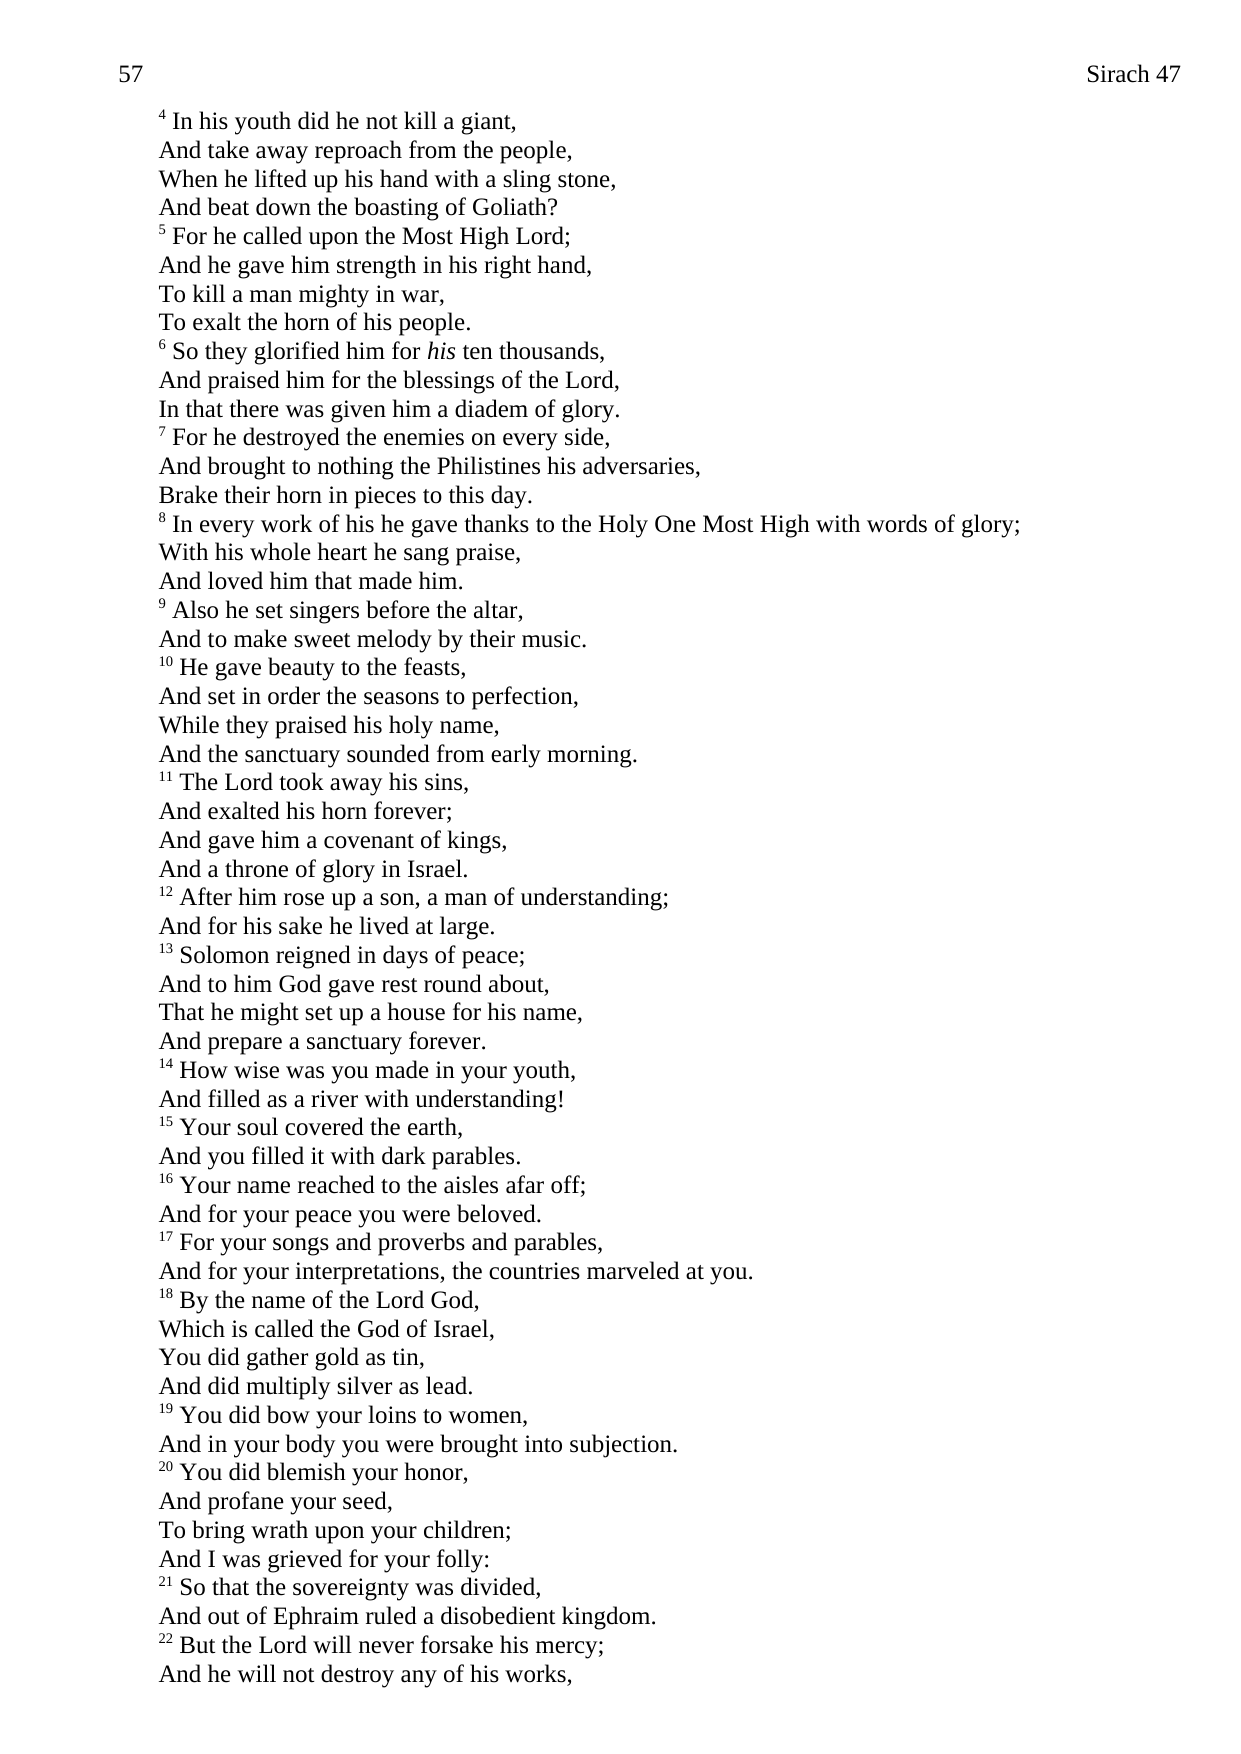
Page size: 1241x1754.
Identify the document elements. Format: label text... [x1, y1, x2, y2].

text And for your peace you were beloved. [158, 1199, 1181, 1227]
text 17 For your songs and proverbs and parables, [158, 1227, 1181, 1256]
text 11 The Lord took away his sins, [158, 767, 1181, 796]
text And take away reproach from the people, [158, 135, 1181, 164]
text 6 So they glorified him for his ten thousands, [158, 336, 1181, 365]
text To kill a man mighty in war, [158, 279, 1181, 307]
text And to him God gave rest round about, [158, 969, 1181, 997]
text 16 Your name reached to the aisles afar off; [158, 1170, 1181, 1199]
text And a throne of glory in Israel. [158, 854, 1181, 882]
text And he gave him strength in his right hand, [158, 250, 1181, 279]
text And in your body you were brought into subjection. [158, 1429, 1181, 1457]
text 20 You did blemish your honor, [158, 1457, 1181, 1486]
text 5 For he called upon the Most High Lord; [158, 221, 1181, 250]
text You did gather gold as tin, [158, 1342, 1181, 1371]
text And prepare a sanctuary forever. [158, 1026, 1181, 1055]
text 9 Also he set singers before the altar, [158, 595, 1181, 624]
text 22 But the Lord will never forsake his mercy; [158, 1630, 1181, 1659]
text And the sanctuary sounded from early morning. [158, 739, 1181, 767]
text And he will not destroy any of his works, [158, 1659, 1181, 1687]
text To exalt the horn of his people. [158, 307, 1181, 336]
text Which is called the God of Israel, [158, 1314, 1181, 1342]
text And gave him a covenant of kings, [158, 825, 1181, 854]
text And out of Ephraim ruled a disobedient kingdom. [158, 1601, 1181, 1630]
text And did multiply silver as lead. [158, 1371, 1181, 1400]
text And praised him for the blessings of the Lord, [158, 365, 1181, 394]
text 7 For he destroyed the enemies on every side, [158, 422, 1181, 451]
text And set in order the seasons to perfection, [158, 681, 1181, 710]
text And loved him that made him. [158, 566, 1181, 595]
text And you filled it with dark parables. [158, 1141, 1181, 1170]
text And profane your seed, [158, 1486, 1181, 1515]
text 19 You did bow your loins to women, [158, 1400, 1181, 1429]
text And exalted his horn forever; [158, 796, 1181, 825]
text With his whole heart he sang praise, [158, 537, 1181, 566]
text 14 How wise was you made in your youth, [158, 1055, 1181, 1084]
text And I was grieved for your folly: [158, 1544, 1181, 1572]
text Brake their horn in pieces to this day. [158, 480, 1181, 509]
text In that there was given him a diadem of glory. [158, 394, 1181, 422]
text 15 Your soul covered the earth, [158, 1112, 1181, 1141]
text And brought to nothing the Philistines his adversaries, [158, 451, 1181, 480]
text When he lifted up his hand with a sling stone, [158, 164, 1181, 192]
text 21 So that the sovereignty was divided, [158, 1572, 1181, 1601]
text 8 In every work of his he gave thanks to the Holy One Most High with words of glory; [158, 509, 1181, 537]
text And beat down the boasting of Goliath? [158, 192, 1181, 221]
text And for his sake he lived at large. [158, 911, 1181, 940]
text 18 By the name of the Lord God, [158, 1285, 1181, 1314]
text And for your interpretations, the countries marveled at you. [158, 1256, 1181, 1285]
text And filled as a river with understanding! [158, 1084, 1181, 1112]
text To bring wrath upon your children; [158, 1515, 1181, 1544]
text 10 He gave beauty to the feasts, [158, 652, 1181, 681]
text 4 In his youth did he not kill a giant, [158, 106, 1181, 135]
text 13 Solomon reigned in days of peace; [158, 940, 1181, 969]
text 12 After him rose up a son, a man of understanding; [158, 882, 1181, 911]
text And to make sweet melody by their music. [158, 624, 1181, 652]
text That he might set up a house for his name, [158, 997, 1181, 1026]
text While they praised his holy name, [158, 710, 1181, 739]
